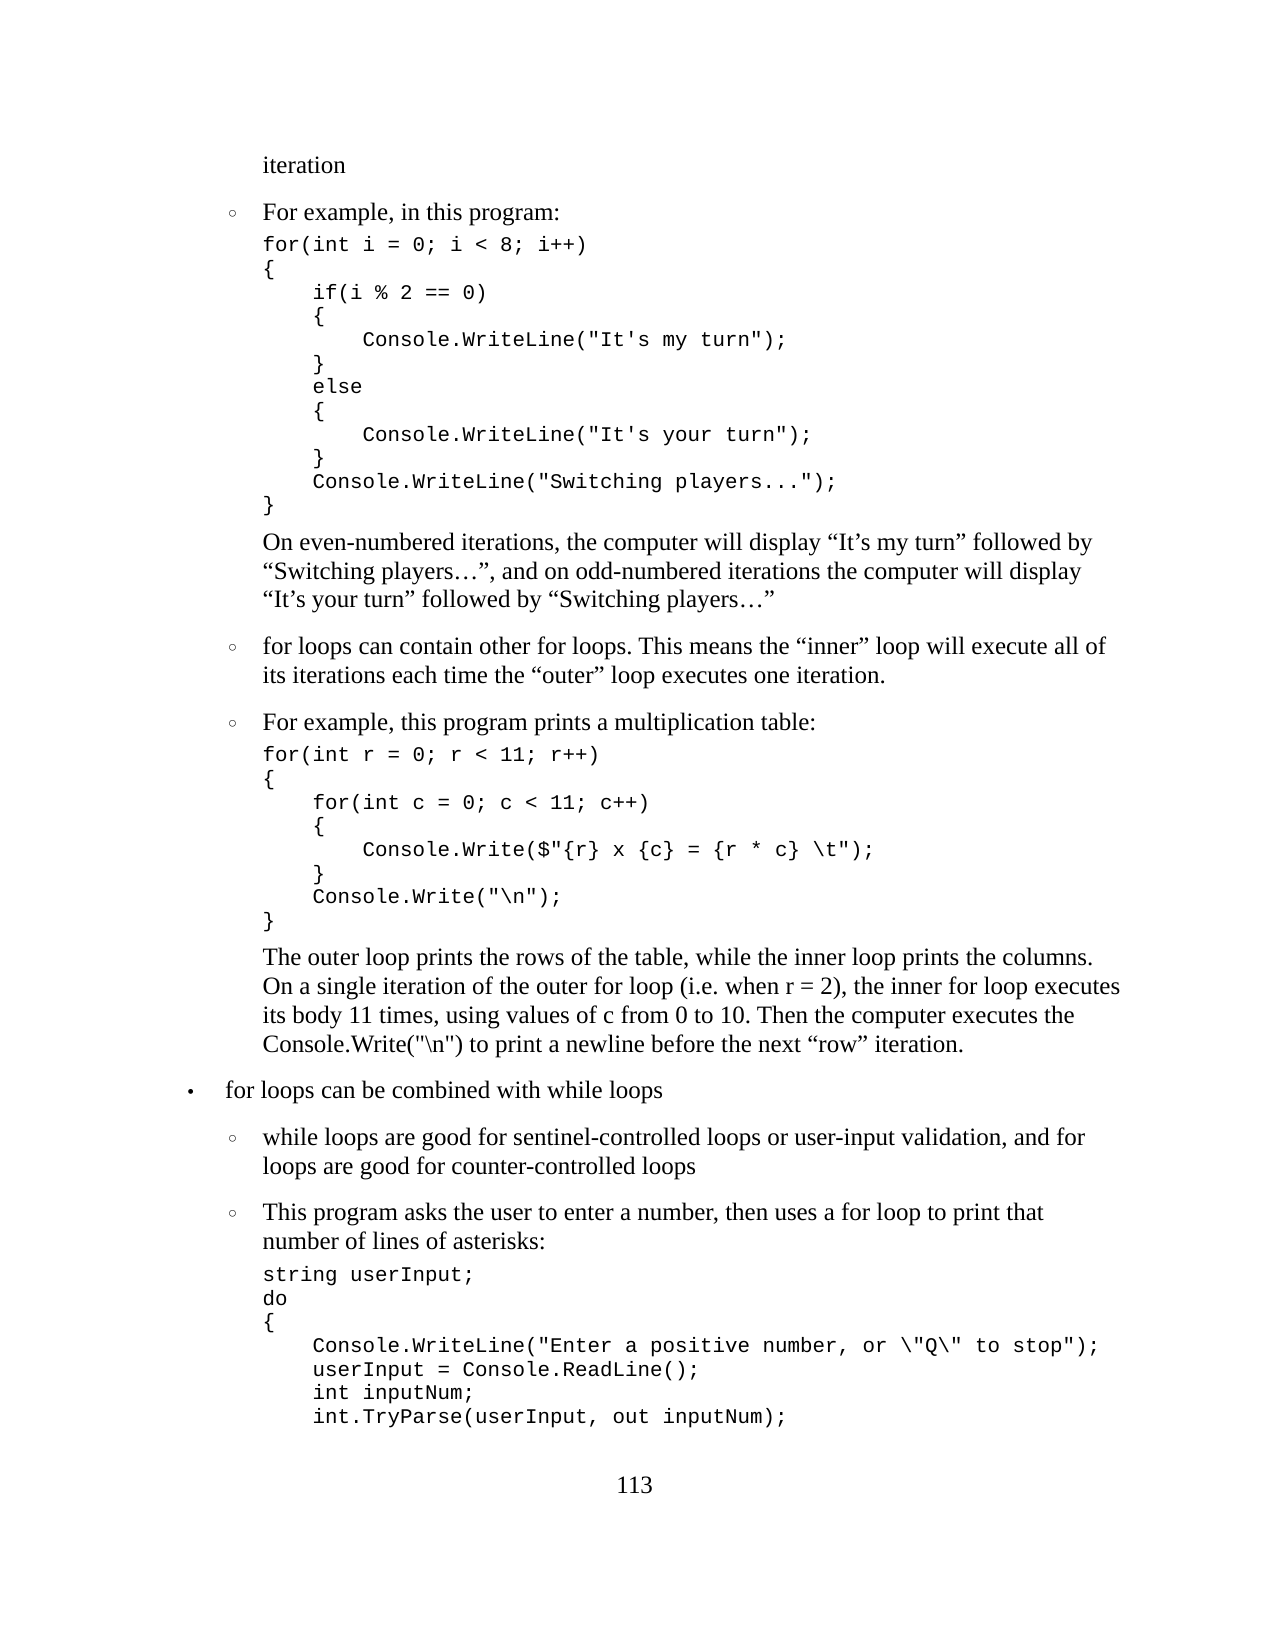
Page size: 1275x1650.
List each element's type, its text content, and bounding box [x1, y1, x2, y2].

list { [225, 305, 1125, 329]
list For example, this program prints a multiplication table: [225, 707, 1125, 735]
list for(int i = 0; i < 8; i++) [225, 234, 1125, 258]
list Console.Write($"{r} x {c} = {r * c} \t"); [225, 839, 1125, 863]
list This program asks the user to enter a number, then uses a for loop to print that number of lines of asterisks: [225, 1197, 1125, 1255]
list while loops are good for sentinel-controlled loops or user-input validation, and for loops are good for counter-controlled loops [225, 1122, 1125, 1179]
list do [225, 1288, 1125, 1311]
list { [225, 768, 1125, 792]
list { [225, 258, 1125, 282]
list else [225, 376, 1125, 400]
list string userInput; [225, 1264, 1125, 1288]
list userInput = Console.ReadLine(); [225, 1358, 1125, 1382]
list { [225, 815, 1125, 839]
list Console.WriteLine("Enter a positive number, or \"Q\" to stop"); [225, 1335, 1125, 1358]
list The outer loop prints the rows of the table, while the inner loop prints the columns. On a single iteration of the outer for loop (i.e. when r = 2), the inner for loop executes its body 11 times, using values of c from 0 to 10. Then the computer executes the Console.Write("\n") to print a newline before the next “row” iteration. [225, 942, 1125, 1057]
list for(int r = 0; r < 11; r++) [225, 744, 1125, 768]
list For example, in this program: [225, 197, 1125, 225]
list Console.WriteLine("It's my turn"); [225, 329, 1125, 353]
list } [225, 863, 1125, 886]
list iteration [225, 150, 1125, 179]
list int inputNum; [225, 1382, 1125, 1406]
list } [225, 494, 1125, 518]
list Console.WriteLine("Switching players..."); [225, 471, 1125, 494]
list for(int c = 0; c < 11; c++) [225, 792, 1125, 815]
list int.TryParse(userInput, out inputNum); [225, 1406, 1125, 1429]
list Console.Write("\n"); [225, 886, 1125, 910]
list } [225, 447, 1125, 471]
list } [225, 353, 1125, 376]
list On even-numbered iterations, the computer will display “It’s my turn” followed by “Switching players…”, and on odd-numbered iterations the computer will display “It’s your turn” followed by “Switching players…” [225, 527, 1125, 613]
list for loops can contain other for loops. This means the “inner” loop will execute all of its iterations each time the “outer” loop executes one iteration. [225, 631, 1125, 689]
list { [225, 400, 1125, 423]
list Console.WriteLine("It's your turn"); [225, 423, 1125, 447]
list for loops can be combined with while loops [187, 1075, 1125, 1104]
list if(i % 2 == 0) [225, 282, 1125, 305]
list { [225, 1311, 1125, 1335]
list } [225, 910, 1125, 933]
